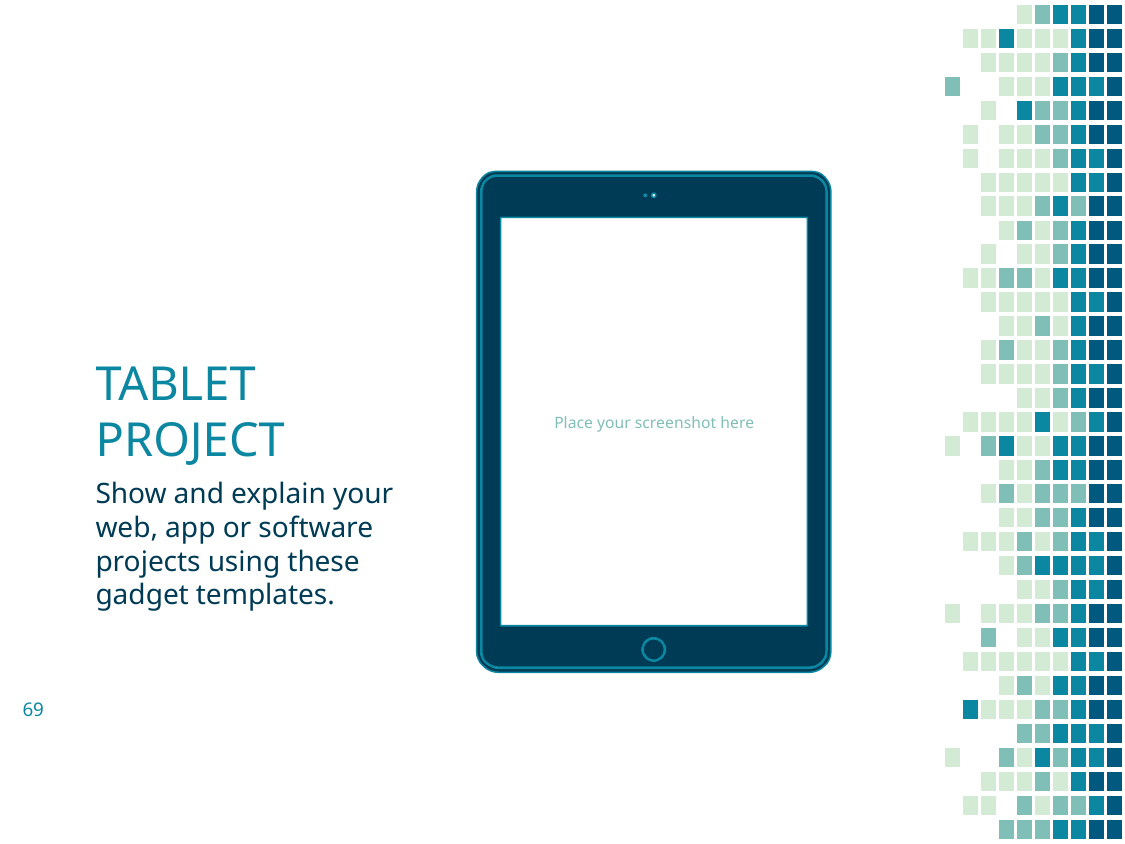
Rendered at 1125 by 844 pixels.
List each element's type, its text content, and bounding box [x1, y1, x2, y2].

slide_number [11, 686, 79, 735]
list TABLET PROJECT Show and explain your web, app or software projects using these gadget templates. [84, 208, 423, 622]
text_box Place your screenshot here [501, 217, 808, 628]
text_box [476, 171, 831, 673]
